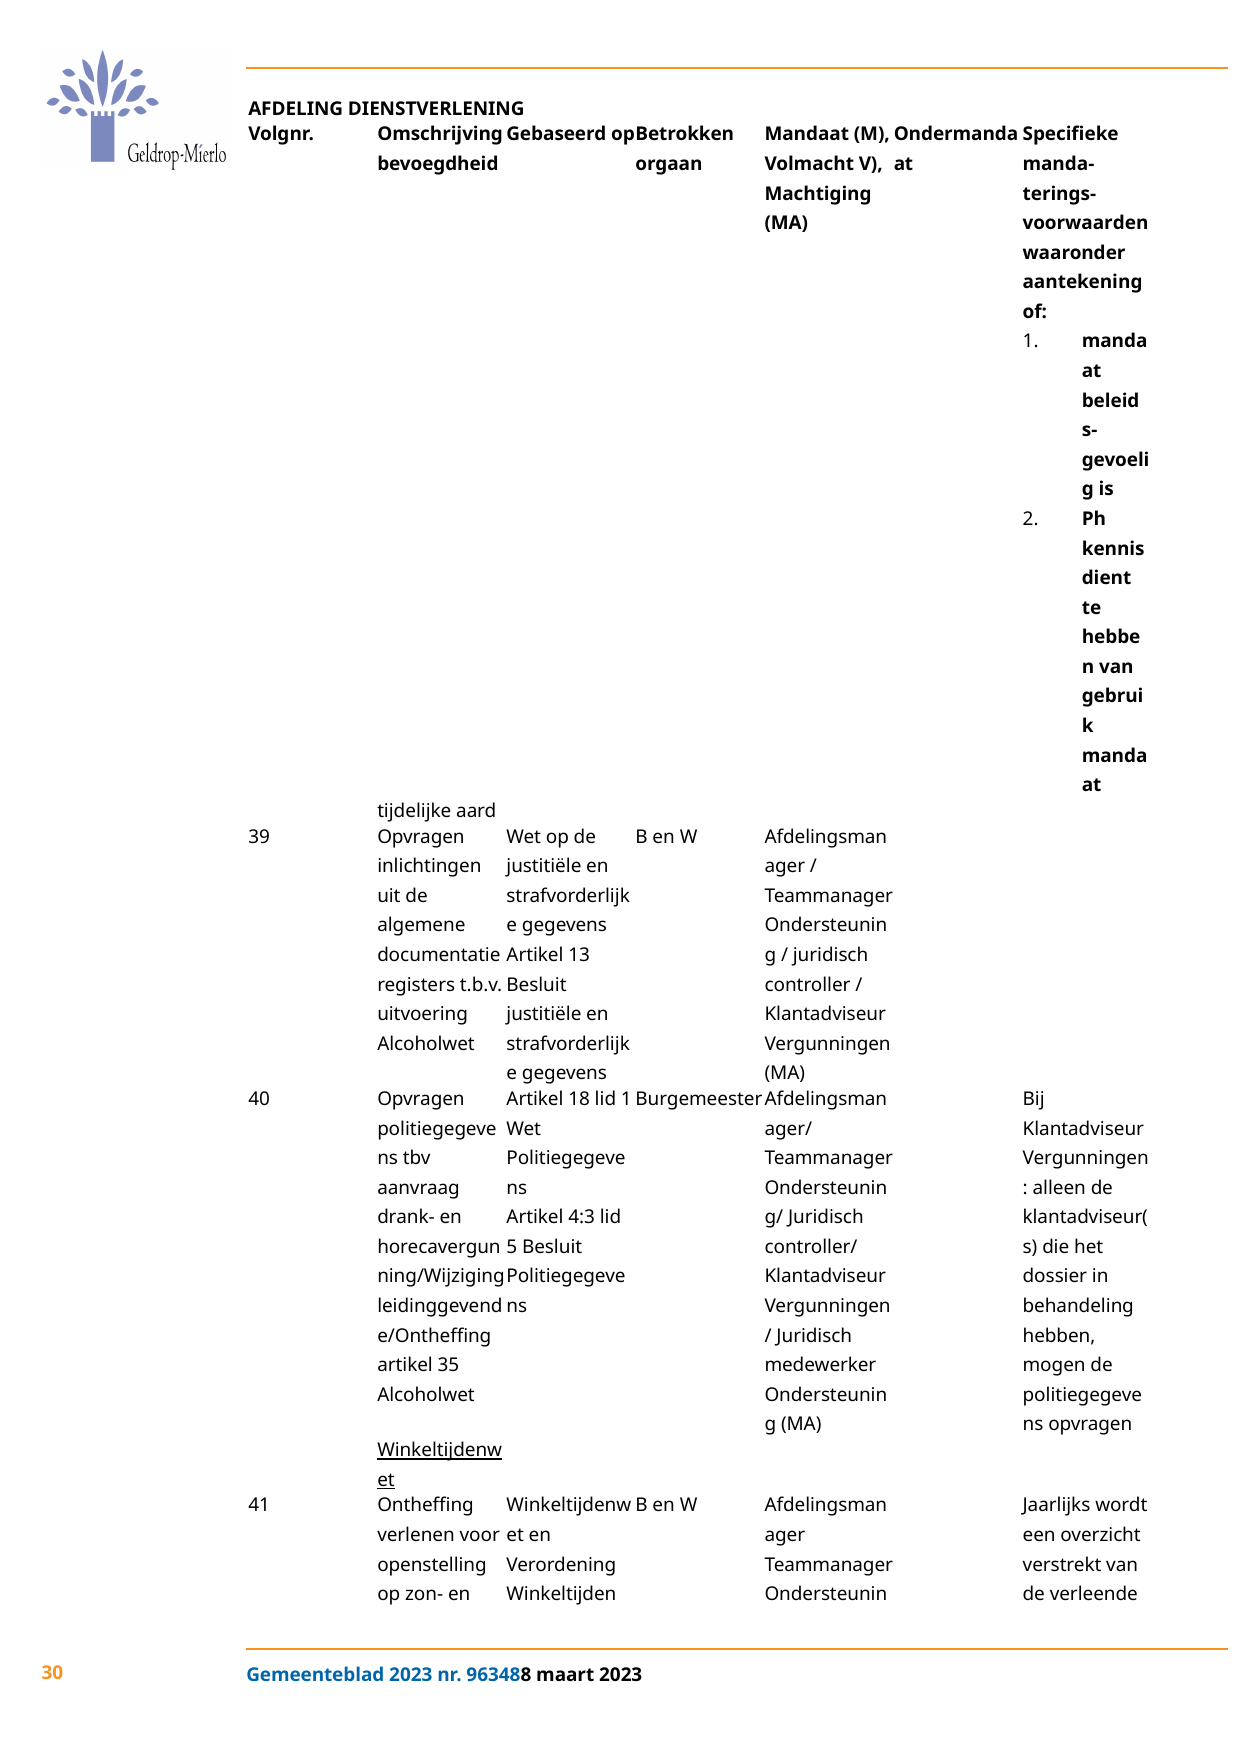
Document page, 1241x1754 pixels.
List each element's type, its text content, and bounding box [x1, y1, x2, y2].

table_cell B en W [635, 823, 764, 1085]
table_cell [248, 797, 377, 823]
table_cell Afdelingsmanager Teammanager Ondersteunin [764, 1492, 893, 1606]
table_cell [506, 1436, 635, 1492]
table_cell Mandaat (M), Volmacht V), Machtiging (MA) [764, 121, 893, 797]
table_cell [635, 797, 764, 823]
table_cell 39 [248, 823, 377, 1085]
table_cell Wet op de justitiële en strafvorderlijke gegevens Artikel 13 Besluit justitiële en strafvorderlijke gegevens [506, 823, 635, 1085]
table_cell Specifieke manda­terings­voorwaar­den waaronder aantekening of: mandaat beleids­gevoelig is Ph kennis dient te hebben van gebruik mandaat [1023, 121, 1152, 797]
table_cell [635, 1436, 764, 1492]
table_cell [894, 1085, 1022, 1436]
table_cell Opvragen politiegegevens tbv aanvraag drank- en horecavergunning/Wijziging leidinggevende/Ontheffing artikel 35 Alcoholwet [377, 1085, 506, 1436]
table_cell Ondermandaat [894, 121, 1022, 797]
table_cell [1023, 1436, 1152, 1492]
table_cell Artikel 18 lid 1 Wet Politiegegevens Artikel 4:3 lid 5 Besluit Politiegegevens [506, 1085, 635, 1436]
table_cell Volgnr. [248, 121, 377, 797]
table_cell [894, 797, 1022, 823]
table_cell Bij Klantadviseur Vergunningen: alleen de klantadviseur(s) die het dossier in behandeling hebben, mogen de politiegegevens opvragen [1023, 1085, 1152, 1436]
table_cell [764, 797, 893, 823]
table_cell Gebaseerd op [506, 121, 635, 797]
table_cell Winkeltijdenwet [377, 1436, 506, 1492]
table_cell B en W [635, 1492, 764, 1606]
table_cell [894, 1436, 1022, 1492]
table_cell Ontheffing verlenen voor openstelling op zon- en [377, 1492, 506, 1606]
table_cell Afdelingsmanager/ Teammanager Ondersteuning/ Juridisch controller/ Klantadviseur Vergunningen/ Juridisch medewerker Ondersteuning (MA) [764, 1085, 893, 1436]
table_cell Betrokken orgaan [635, 121, 764, 797]
table_cell [506, 797, 635, 823]
table_cell [894, 823, 1022, 1085]
table_cell Burgemeester [635, 1085, 764, 1436]
picture [41, 47, 231, 172]
table_cell Winkeltijdenwet en Verordening Winkeltijden [506, 1492, 635, 1606]
table_cell Omschrijving bevoegdheid [377, 121, 506, 797]
table_cell 41 [248, 1492, 377, 1606]
table_header AFDELING DIENSTVERLENING [248, 95, 1152, 121]
table_cell [1023, 823, 1152, 1085]
table_cell Afdelingsmanager / Teammanager Ondersteuning / juridisch controller / Klantadviseur Vergunningen (MA) [764, 823, 893, 1085]
table_cell Opvragen inlichtingen uit de algemene documentatieregisters t.b.v. uitvoering Alcoholwet [377, 823, 506, 1085]
table_cell tijdelijke aard [377, 797, 506, 823]
table_cell [248, 1436, 377, 1492]
table_cell Jaarlijks wordt een overzicht verstrekt van de verleende [1023, 1492, 1152, 1606]
table_cell [764, 1436, 893, 1492]
table_cell [894, 1492, 1022, 1606]
table_cell [1023, 797, 1152, 823]
table_cell 40 [248, 1085, 377, 1436]
